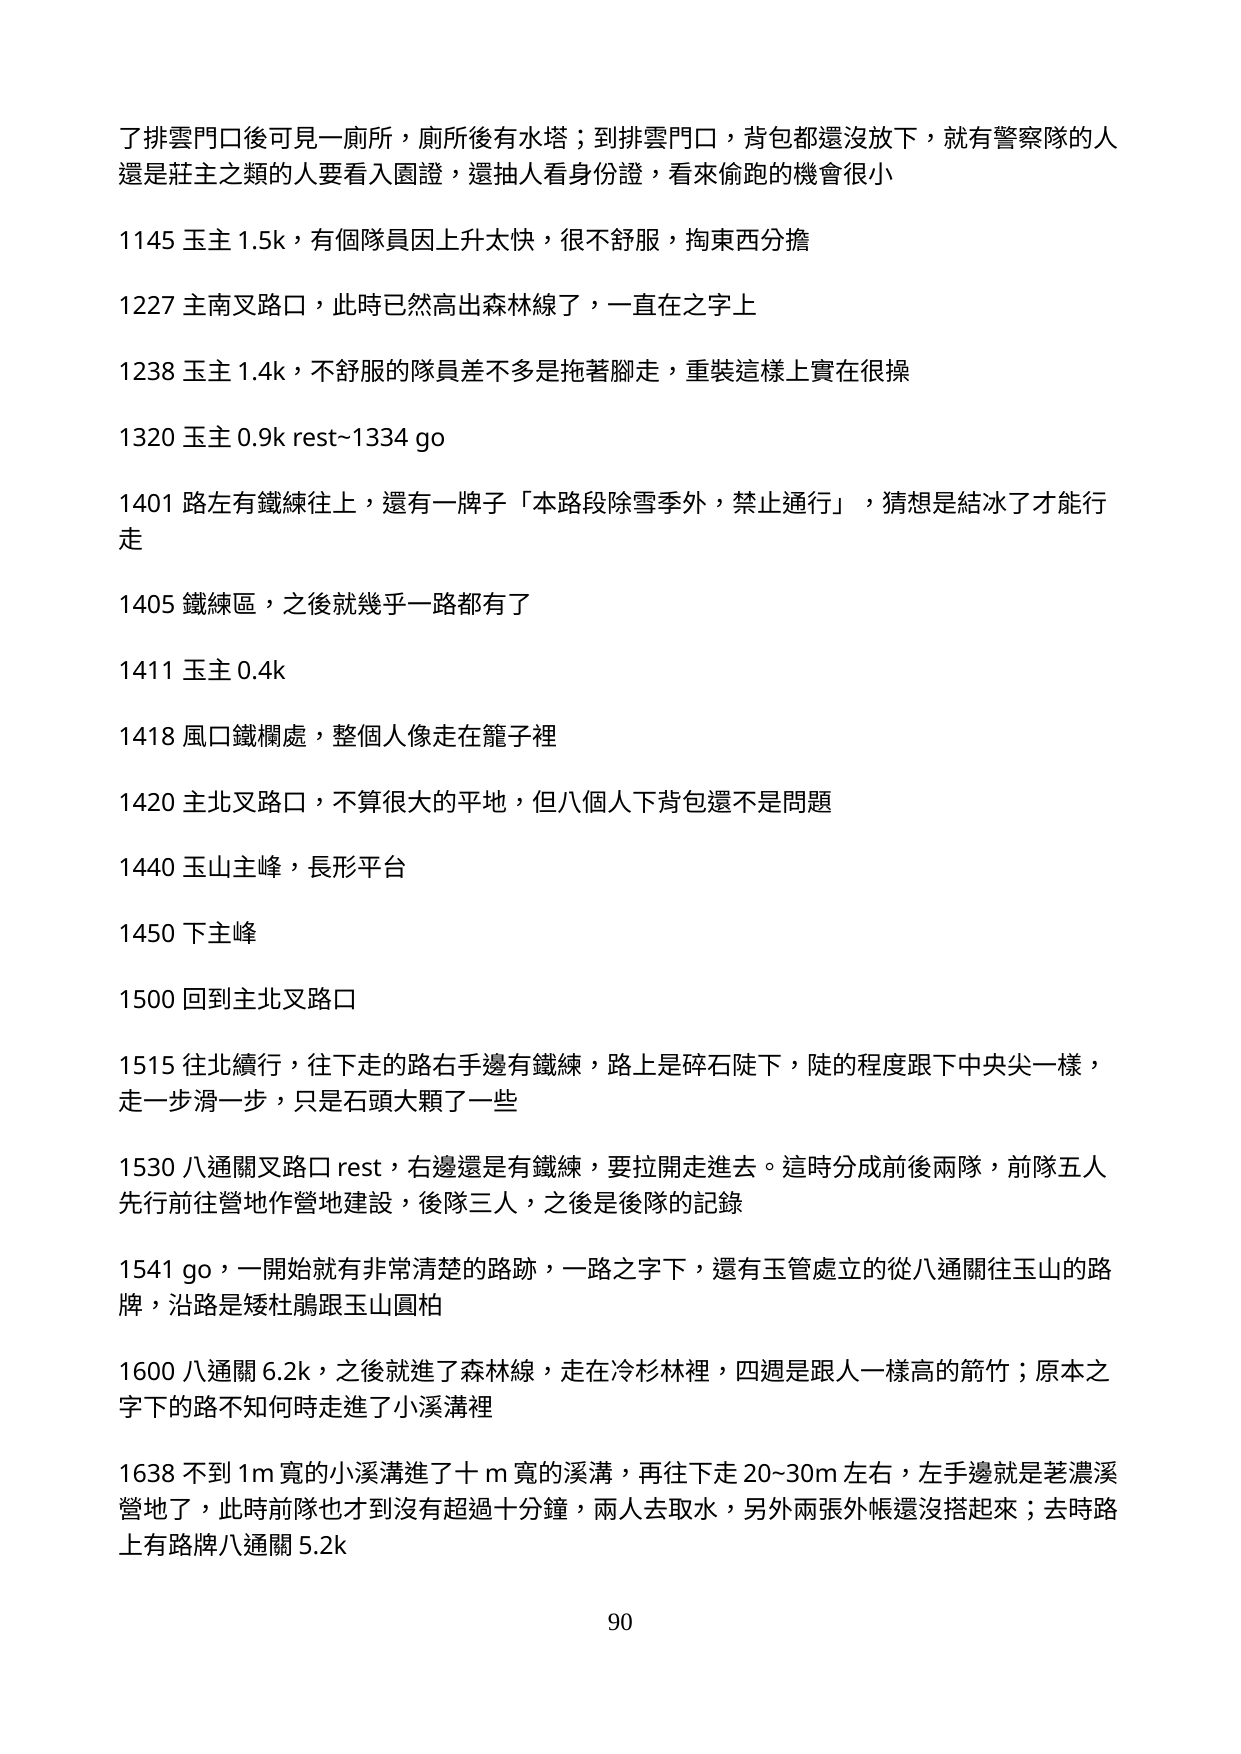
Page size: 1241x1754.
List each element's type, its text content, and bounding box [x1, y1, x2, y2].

text 1500 回到主北叉路口 [118, 979, 1122, 1016]
text 1638 不到1m寬的小溪溝進了十m寬的溪溝，再往下走20~30m左右，左手邊就是荖濃溪營地了，此時前隊也才到沒有超過十分鐘，兩人去取水，另外兩張外帳還沒搭起來；去時路上有路牌八通關5.2k [118, 1453, 1122, 1562]
text 1411 玉主0.4k [118, 651, 1122, 687]
text 1238 玉主1.4k，不舒服的隊員差不多是拖著腳走，重裝這樣上實在很操 [118, 352, 1122, 388]
text 1418 風口鐵欄處，整個人像走在籠子裡 [118, 716, 1122, 753]
text 1600 八通關6.2k，之後就進了森林線，走在冷杉林裡，四週是跟人一樣高的箭竹；原本之字下的路不知何時走進了小溪溝裡 [118, 1351, 1122, 1423]
text 1145 玉主1.5k，有個隊員因上升太快，很不舒服，掏東西分擔 [118, 220, 1122, 256]
text 1401 路左有鐵練往上，還有一牌子「本路段除雪季外，禁止通行」，猜想是結冰了才能行走 [118, 483, 1122, 556]
text 1440 玉山主峰，長形平台 [118, 848, 1122, 884]
text 1227 主南叉路口，此時已然高出森林線了，一直在之字上 [118, 286, 1122, 322]
text 1530 八通關叉路口rest，右邊還是有鐵練，要拉開走進去。這時分成前後兩隊，前隊五人先行前往營地作營地建設，後隊三人，之後是後隊的記錄 [118, 1147, 1122, 1219]
text 1541 go，一開始就有非常清楚的路跡，一路之字下，還有玉管處立的從八通關往玉山的路牌，沿路是矮杜鵑跟玉山圓柏 [118, 1249, 1122, 1322]
text 1405 鐵練區，之後就幾乎一路都有了 [118, 585, 1122, 621]
text 1450 下主峰 [118, 914, 1122, 950]
text 1420 主北叉路口，不算很大的平地，但八個人下背包還不是問題 [118, 782, 1122, 818]
text 1320 玉主0.9k rest~1334 go [118, 417, 1122, 453]
text 了排雲門口後可見一廁所，廁所後有水塔；到排雲門口，背包都還沒放下，就有警察隊的人還是莊主之類的人要看入園證，還抽人看身份證，看來偷跑的機會很小 [118, 118, 1122, 191]
text 1515 往北續行，往下走的路右手邊有鐵練，路上是碎石陡下，陡的程度跟下中央尖一樣，走一步滑一步，只是石頭大顆了一些 [118, 1045, 1122, 1118]
